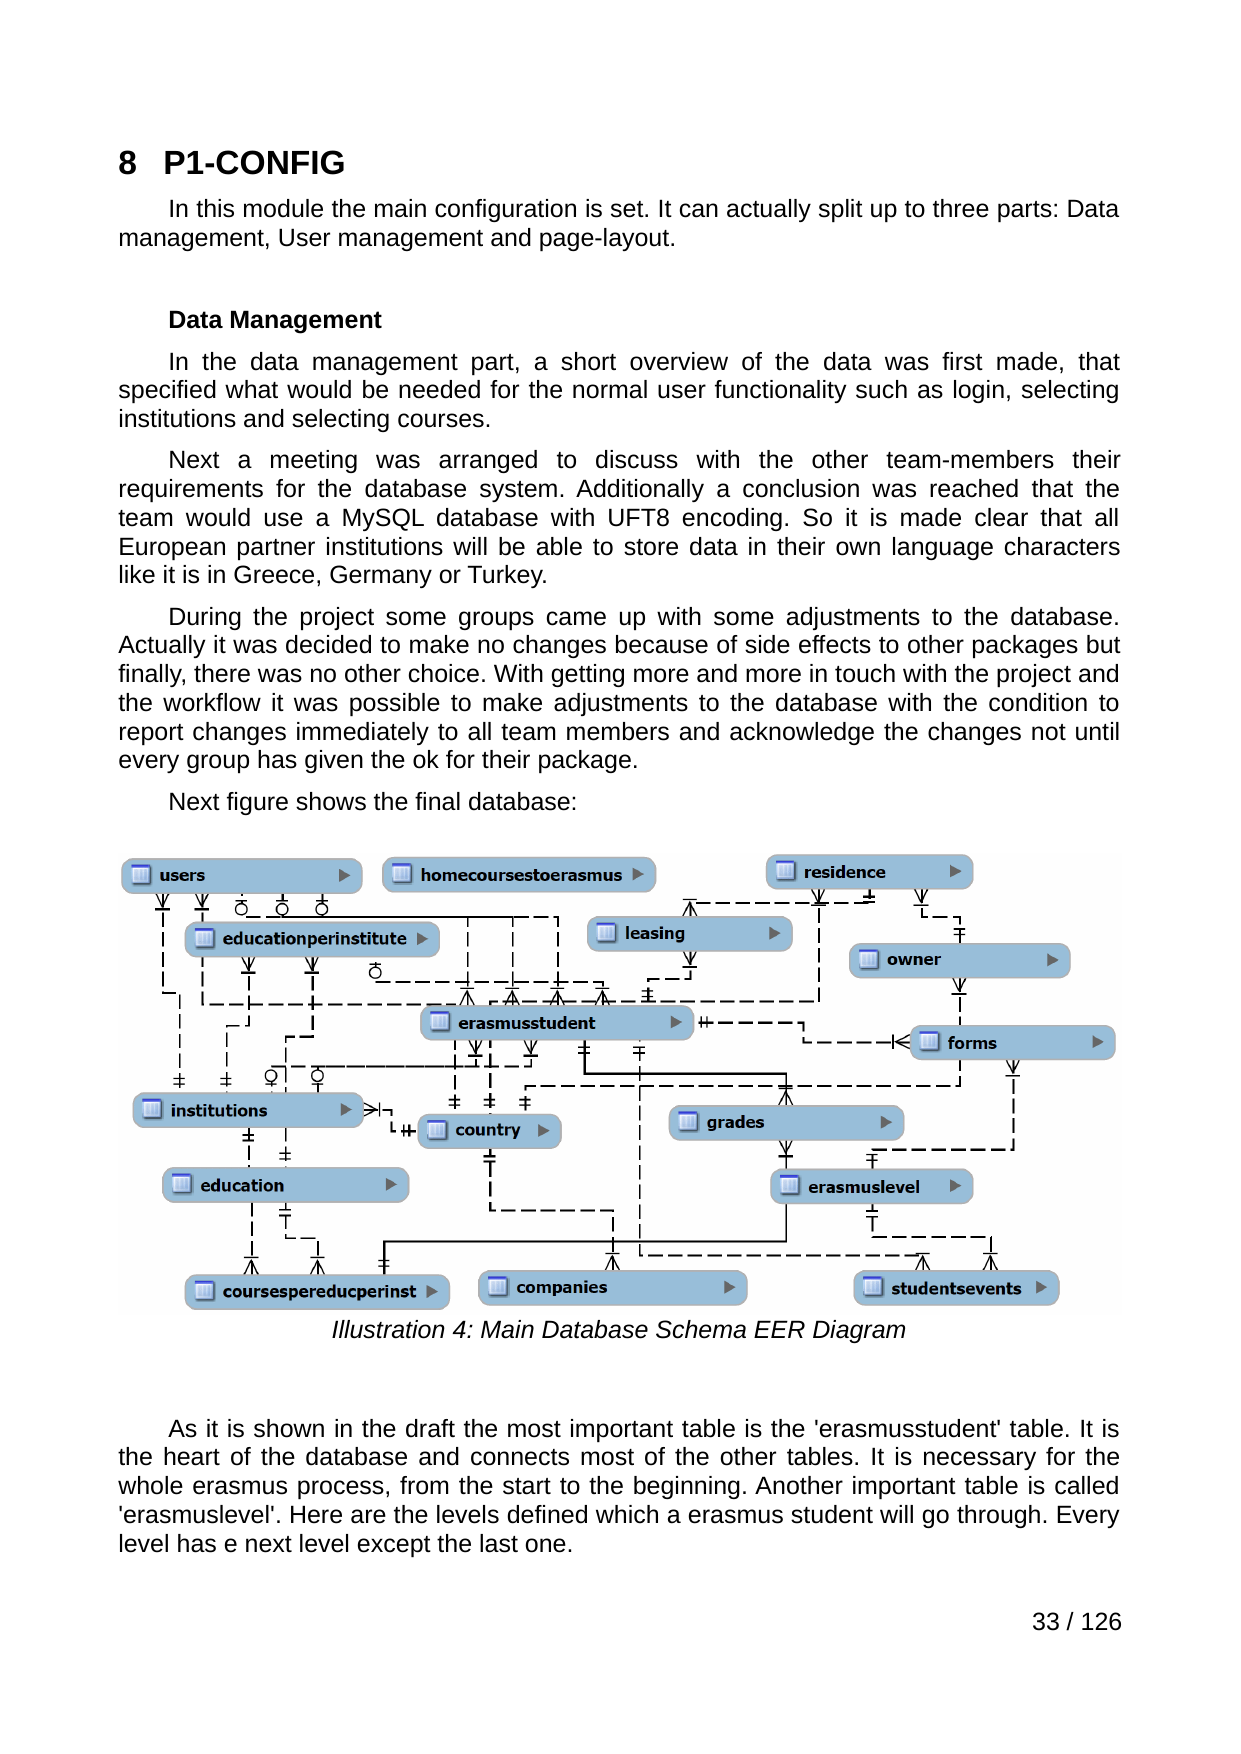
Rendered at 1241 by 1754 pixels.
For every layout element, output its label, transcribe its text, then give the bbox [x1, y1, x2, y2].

text In this module the main configuration is set. It can actually split up to three parts: Data management, User management and page-layout. [118, 194, 1122, 252]
text Next figure shows the final database: [118, 787, 1122, 816]
text In the data management part, a short overview of the data was first made, that specified what would be needed for the normal user functionality such as login, selecting institutions and selecting courses. [118, 347, 1122, 433]
text Next a meeting was arranged to discuss with the other team-members their requirements for the database system. Additionally a conclusion was reached that the team would use a MySQL database with UFT8 encoding. So it is made clear that all European partner institutions will be able to store data in their own language characters like it is in Greece, Germany or Turkey. [118, 446, 1122, 589]
picture [118, 853, 1123, 1315]
text During the project some groups came up with some adjustments to the database. Actually it was decided to make no changes because of side effects to other packages but finally, there was no other choice. With getting more and more in touch with the project and the workflow it was possible to make adjustments to the database with the condition to report changes immediately to all team members and acknowledge the changes not until every group has given the ok for their package. [118, 602, 1122, 774]
text Illustration 4: Main Database Schema EER Diagram [118, 1315, 1122, 1343]
text Data Management [118, 306, 1122, 334]
subtitle P1-CONFIG [118, 143, 1122, 182]
text As it is shown in the draft the most important table is the 'erasmusstudent' table. It is the heart of the database and connects most of the other tables. It is necessary for the whole erasmus process, from the start to the beginning. Another important table is called 'erasmuslevel'. Here are the levels defined which a erasmus student will go through. Every level has e next level except the last one. [118, 1413, 1122, 1557]
